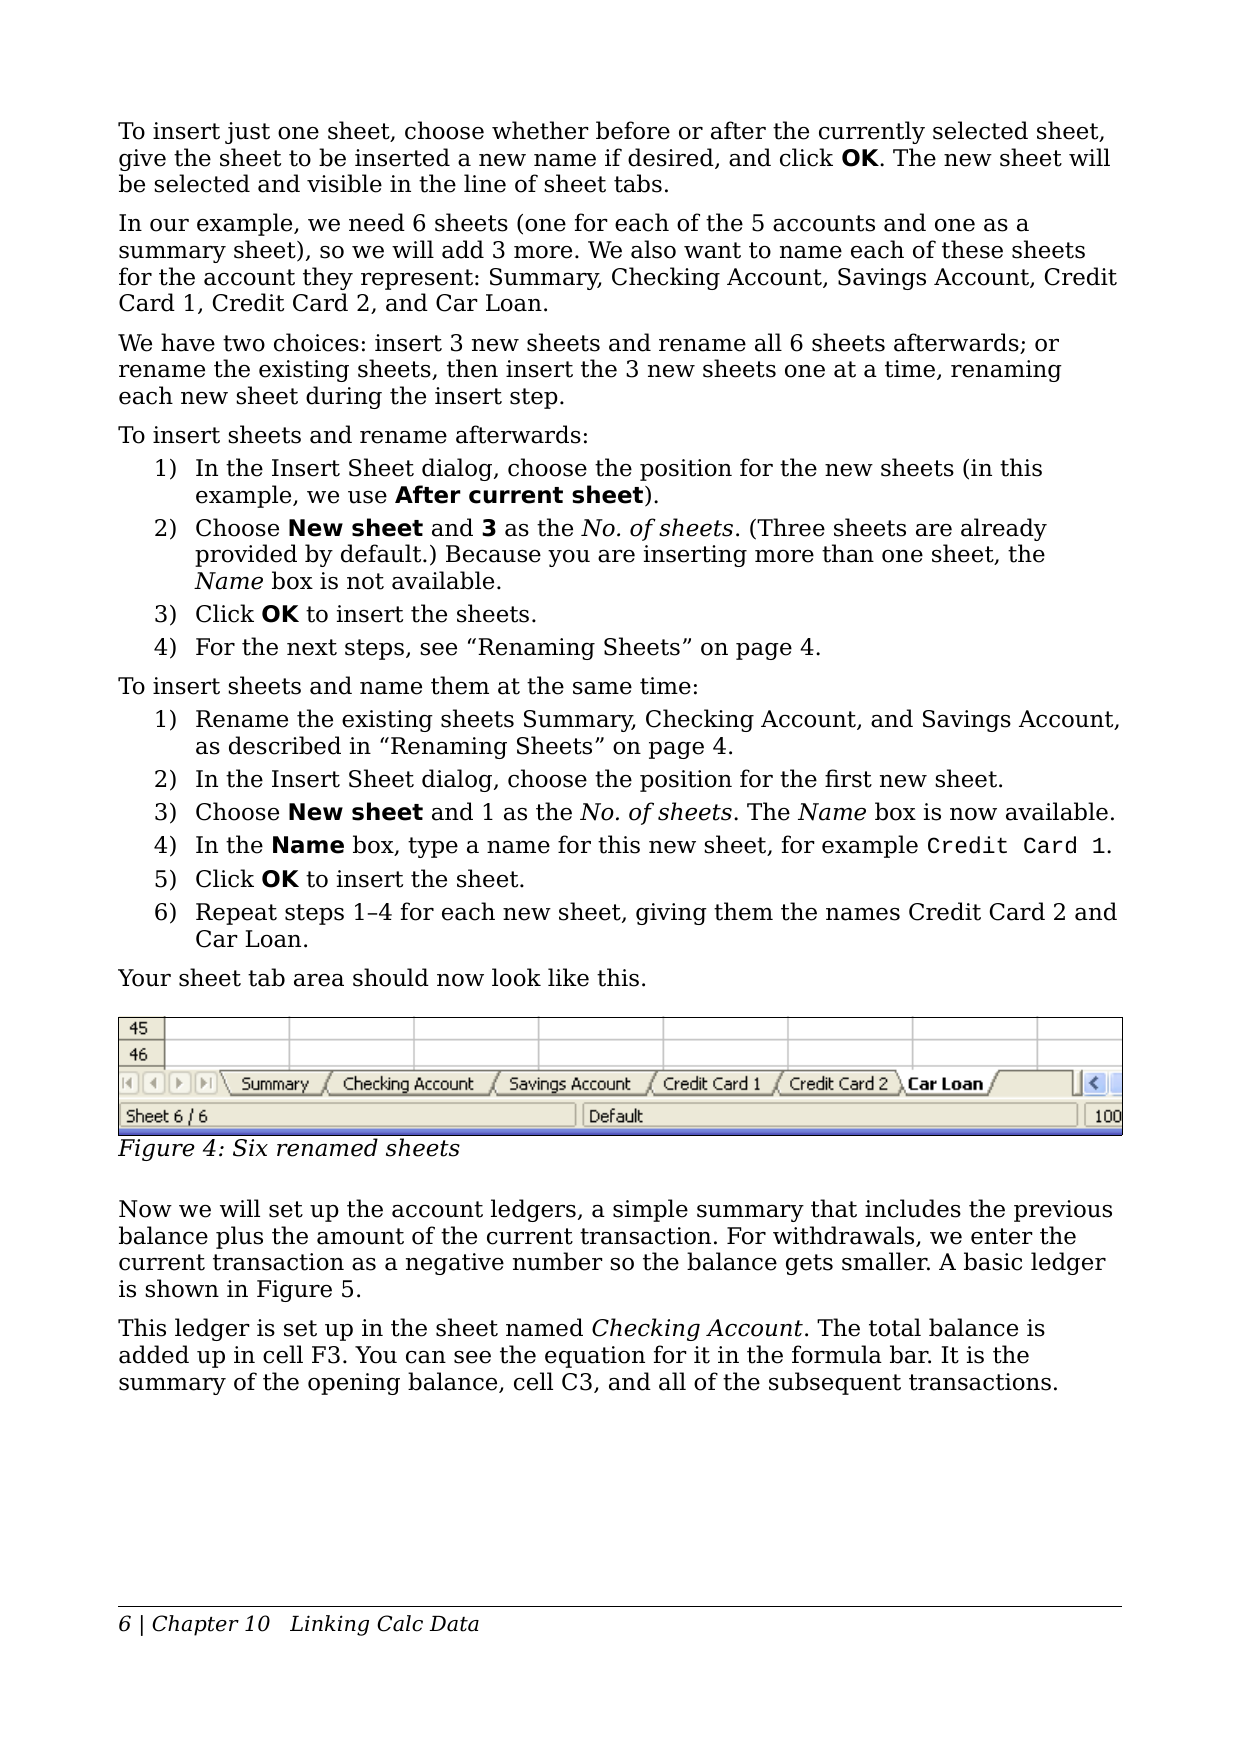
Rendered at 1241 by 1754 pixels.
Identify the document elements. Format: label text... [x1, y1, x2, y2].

text To insert just one sheet, choose whether before or after the currently selected sheet, give the sheet to be inserted a new name if desired, and click OK. The new sheet will be selected and visible in the line of sheet tabs. [118, 118, 1122, 198]
list In the Insert Sheet dialog, choose the position for the new sheets (in this example, we use After current sheet). [177, 455, 1122, 509]
text Now we will set up the account ledgers, a simple summary that includes the previous balance plus the amount of the current transaction. For withdrawals, we enter the current transaction as a negative number so the balance gets smaller. A basic ledger is shown in Figure 5. [118, 1196, 1122, 1303]
list Click OK to insert the sheets. [177, 601, 1122, 628]
text Figure 4: Six renamed sheets [118, 1136, 1122, 1162]
text This ledger is set up in the sheet named Checking Account. The total balance is added up in cell F3. You can see the equation for it in the formula bar. It is the summary of the opening balance, cell C3, and all of the subsequent transactions. [118, 1315, 1122, 1395]
list Repeat steps 1–4 for each new sheet, giving them the names Credit Card 2 and Car Loan. [177, 899, 1122, 952]
text Your sheet tab area should now look like this. [118, 965, 1122, 992]
list Rename the existing sheets Summary, Checking Account, and Savings Account, as described in “Renaming Sheets” on page 4. [177, 706, 1122, 760]
list Choose New sheet and 1 as the No. of sheets. The Name box is now available. [177, 799, 1122, 826]
list Click OK to insert the sheet. [177, 866, 1122, 893]
picture [119, 1018, 1122, 1135]
list Choose New sheet and 3 as the No. of sheets. (Three sheets are already provided by default.) Because you are inserting more than one sheet, the Name box is not available. [177, 515, 1122, 595]
list To insert sheets and rename afterwards: [118, 422, 1122, 449]
list In the Name box, type a name for this new sheet, for example Credit Card 1. [177, 832, 1122, 860]
list To insert sheets and name them at the same time: [118, 673, 1122, 700]
text In our example, we need 6 sheets (one for each of the 5 accounts and one as a summary sheet), so we will add 3 more. We also want to name each of these sheets for the account they represent: Summary, Checking Account, Savings Account, Credit Card 1, Credit Card 2, and Car Loan. [118, 211, 1122, 317]
text We have two choices: insert 3 new sheets and rename all 6 sheets afterwards; or rename the existing sheets, then insert the 3 new sheets one at a time, renaming each new sheet during the insert step. [118, 330, 1122, 410]
list For the next steps, see “Renaming Sheets” on page 4. [177, 634, 1122, 661]
list In the Insert Sheet dialog, choose the position for the first new sheet. [177, 766, 1122, 793]
